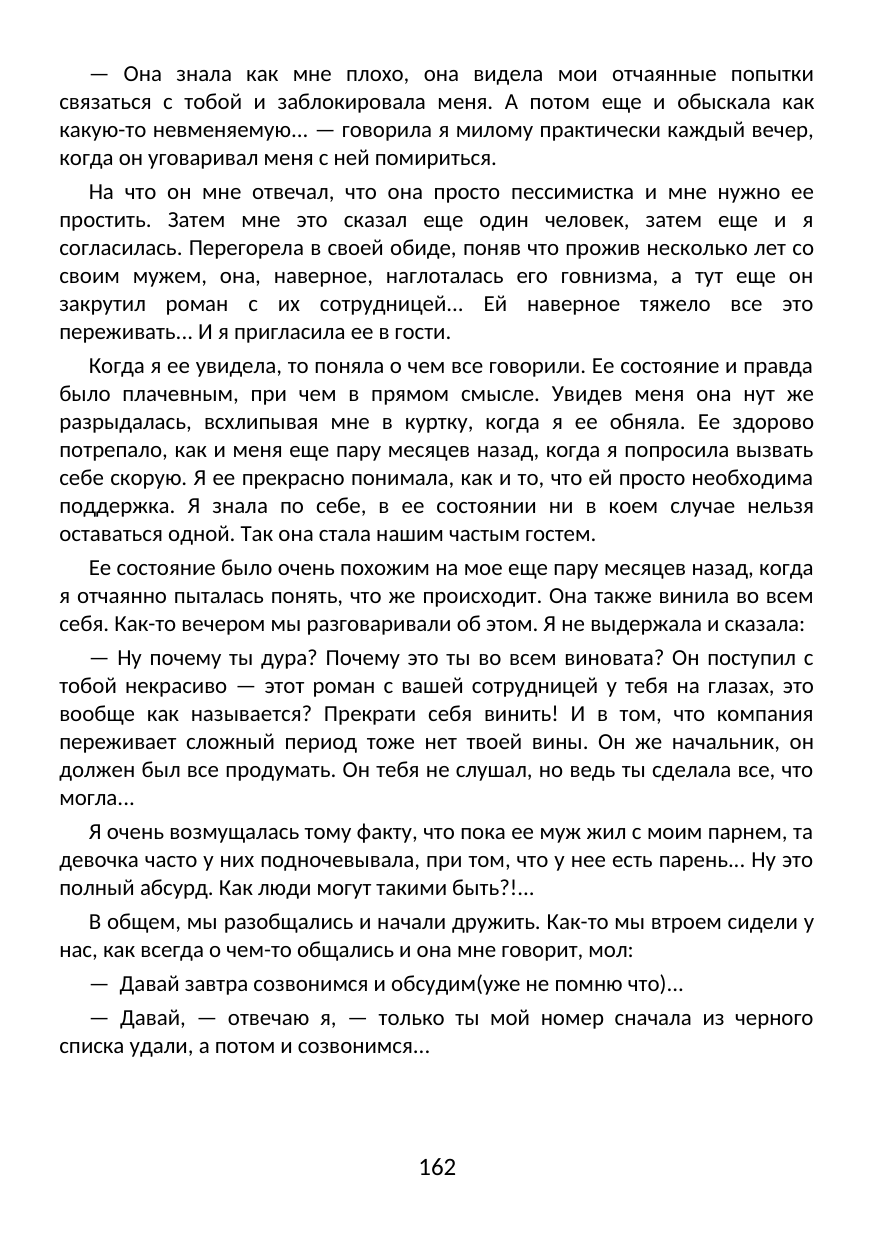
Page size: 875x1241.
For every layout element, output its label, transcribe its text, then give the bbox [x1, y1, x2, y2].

text На что он мне отвечал, что она просто пессимистка и мне нужно ее простить. Затем мне это сказал еще один человек, затем еще и я согласилась. Перегорела в своей обиде, поняв что прожив несколько лет со своим мужем, она, наверное, наглоталась его говнизма, а тут еще он закрутил роман с их сотрудницей... Ей наверное тяжело все это переживать... И я пригласила ее в гости. [59, 177, 815, 345]
text Когда я ее увидела, то поняла о чем все говорили. Ее состояние и правда было плачевным, при чем в прямом смысле. Увидев меня она нут же разрыдалась, всхлипывая мне в куртку, когда я ее обняла. Ее здорово потрепало, как и меня еще пару месяцев назад, когда я попросила вызвать себе скорую. Я ее прекрасно понимала, как и то, что ей просто необходима поддержка. Я знала по себе, в ее состоянии ни в коем случае нельзя оставаться одной. Так она стала нашим частым гостем. [59, 351, 815, 547]
text Ее состояние было очень похожим на мое еще пару месяцев назад, когда я отчаянно пыталась понять, что же происходит. Она также винила во всем себя. Как-то вечером мы разговаривали об этом. Я не выдержала и сказала: [59, 553, 815, 637]
text В общем, мы разобщались и начали дружить. Как-то мы втроем сидели у нас, как всегда о чем-то общались и она мне говорит, мол: [59, 907, 815, 963]
text — Давай, — отвечаю я, — только ты мой номер сначала из черного списка удали, а потом и созвонимся... [59, 1003, 815, 1059]
text Я очень возмущалась тому факту, что пока ее муж жил с моим парнем, та девочка часто у них подночевывала, при том, что у нее есть парень... Ну это полный абсурд. Как люди могут такими быть?!... [59, 817, 815, 901]
text — Она знала как мне плохо, она видела мои отчаянные попытки связаться с тобой и заблокировала меня. А потом еще и обыскала как какую-то невменяемую... — говорила я милому практически каждый вечер, когда он уговаривал меня с ней помириться. [59, 59, 815, 171]
text — Давай завтра созвонимся и обсудим(уже не помню что)... [59, 969, 815, 997]
text — Ну почему ты дура? Почему это ты во всем виновата? Он поступил с тобой некрасиво — этот роман с вашей сотрудницей у тебя на глазах, это вообще как называется? Прекрати себя винить! И в том, что компания переживает сложный период тоже нет твоей вины. Он же начальник, он должен был все продумать. Он тебя не слушал, но ведь ты сделала все, что могла... [59, 643, 815, 811]
